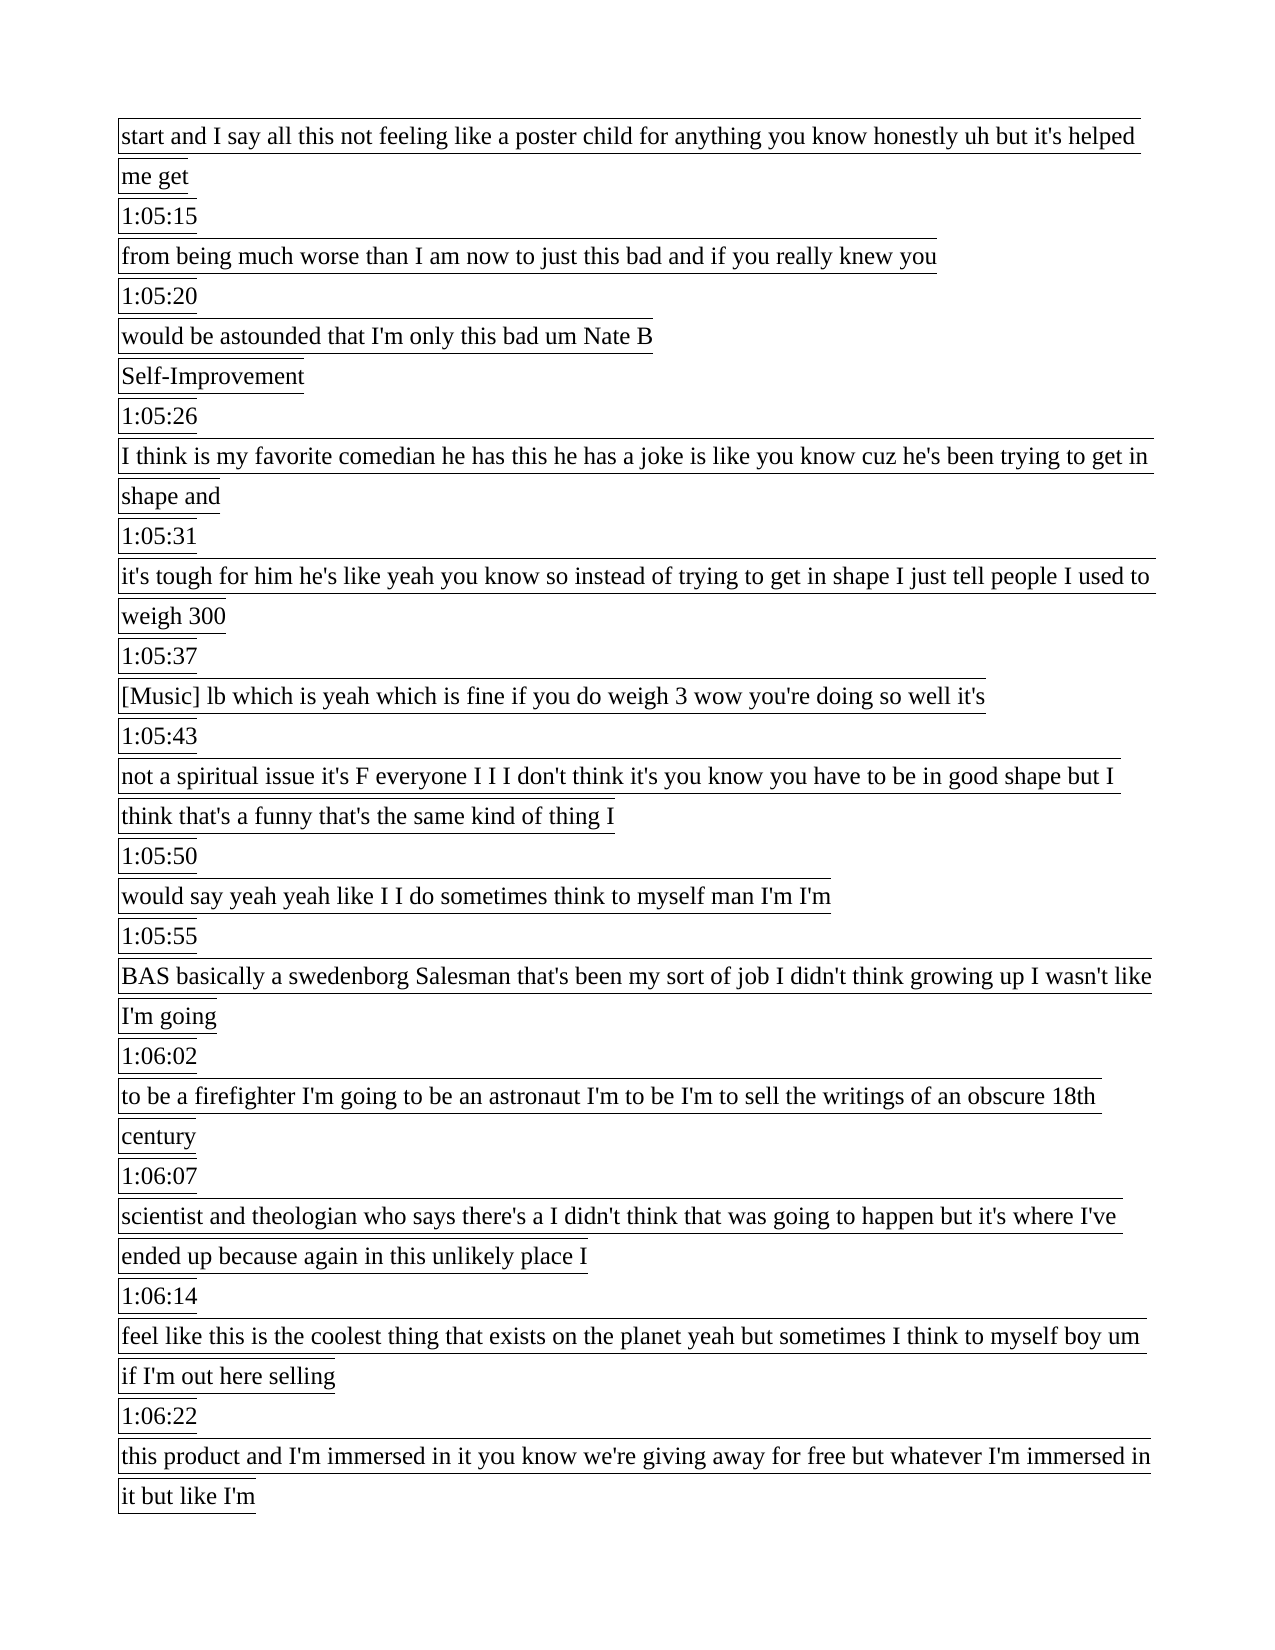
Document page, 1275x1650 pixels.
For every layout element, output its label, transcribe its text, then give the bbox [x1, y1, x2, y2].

text weigh 300 1:05:37 [Music] lb which is yeah which is fine if you do weigh 3 wow you're doing so well it's 1:05:43 not a spiritual issue it's F everyone I I I don't think it's you know you have to be in good shape but I think that's a funny that's the same kind of thing I 1:05:50 would say yeah yeah like I I do sometimes think to myself man I'm I'm 1:05:55 BAS basically a swedenborg Salesman that's been my sort of job I didn't think growing up I wasn't like I'm going 1:06:02 to be a firefighter I'm going to be an astronaut I'm to be I'm to sell the writings of an obscure 18th century 1:06:07 scientist and theologian who says there's a I didn't think that was going to happen but it's where I've ended up because again in this unlikely place I 1:06:14 feel like this is the coolest thing that exists on the planet yeah but sometimes I think to myself boy um if I'm out here selling 1:06:22 this product and I'm immersed in it you know we're giving away for free but whatever I'm immersed in it but like I'm [118, 594, 1157, 1513]
text start and I say all this not feeling like a poster child for anything you know honestly uh but it's helped me get 1:05:15 from being much worse than I am now to just this bad and if you really knew you 1:05:20 would be astounded that I'm only this bad um Nate B Self-Improvement 1:05:26 I think is my favorite comedian he has this he has a joke is like you know cuz he's been trying to get in shape and 1:05:31 it's tough for him he's like yeah you know so instead of trying to get in shape I just tell people I used to [118, 118, 1157, 593]
